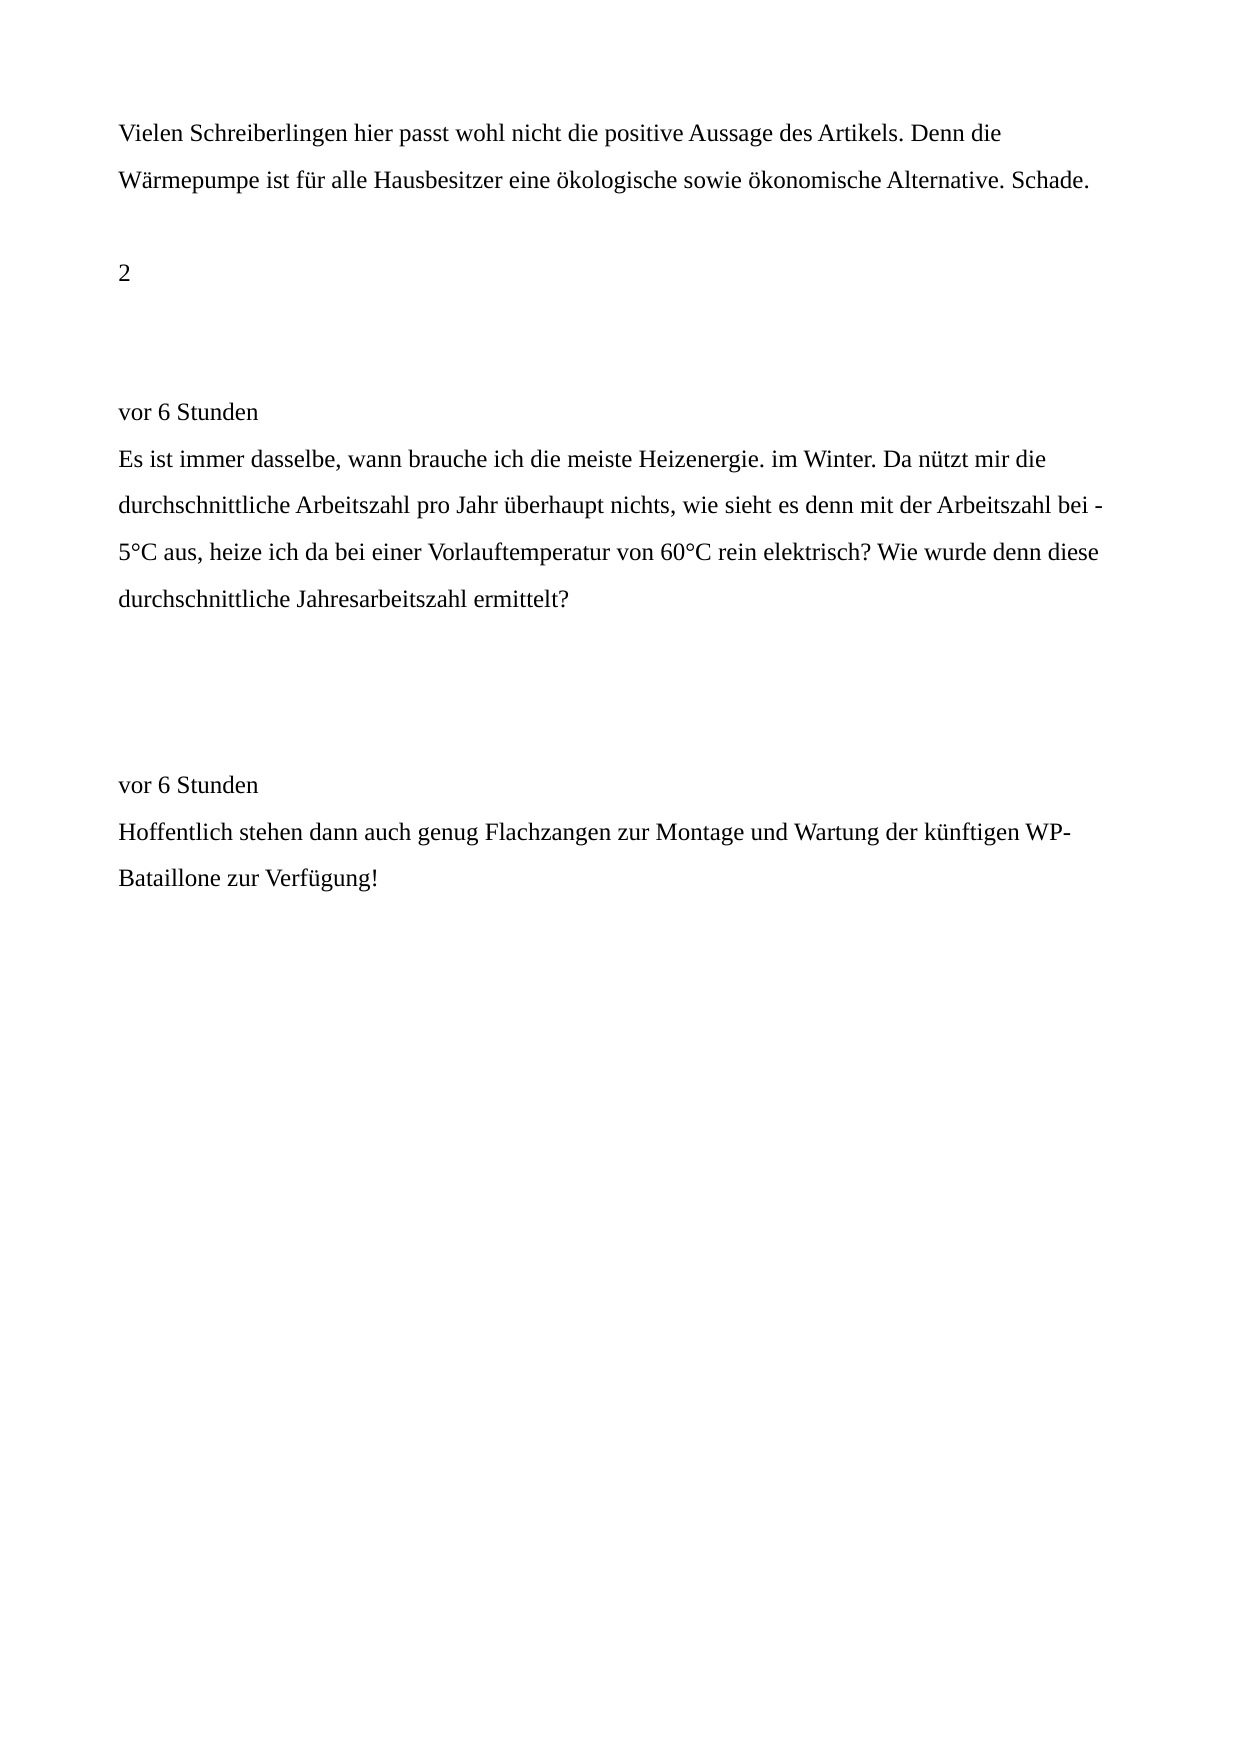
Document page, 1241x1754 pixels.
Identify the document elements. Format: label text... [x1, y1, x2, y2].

text 2 [118, 258, 1122, 287]
text Es ist immer dasselbe, wann brauche ich die meiste Heizenergie. im Winter. Da nützt mir die durchschnittliche Arbeitszahl pro Jahr überhaupt nichts, wie sieht es denn mit der Arbeitszahl bei -5°C aus, heize ich da bei einer Vorlauftemperatur von 60°C rein elektrisch? Wie wurde denn diese durchschnittliche Jahresarbeitszahl ermittelt? [118, 444, 1122, 612]
text vor 6 Stunden [118, 397, 1122, 426]
text Hoffentlich stehen dann auch genug Flachzangen zur Montage und Wartung der künftigen WP-Bataillone zur Verfügung! [118, 817, 1122, 892]
text vor 6 Stunden [118, 770, 1122, 799]
text Vielen Schreiberlingen hier passt wohl nicht die positive Aussage des Artikels. Denn die Wärmepumpe ist für alle Hausbesitzer eine ökologische sowie ökonomische Alternative. Schade. [118, 118, 1122, 193]
